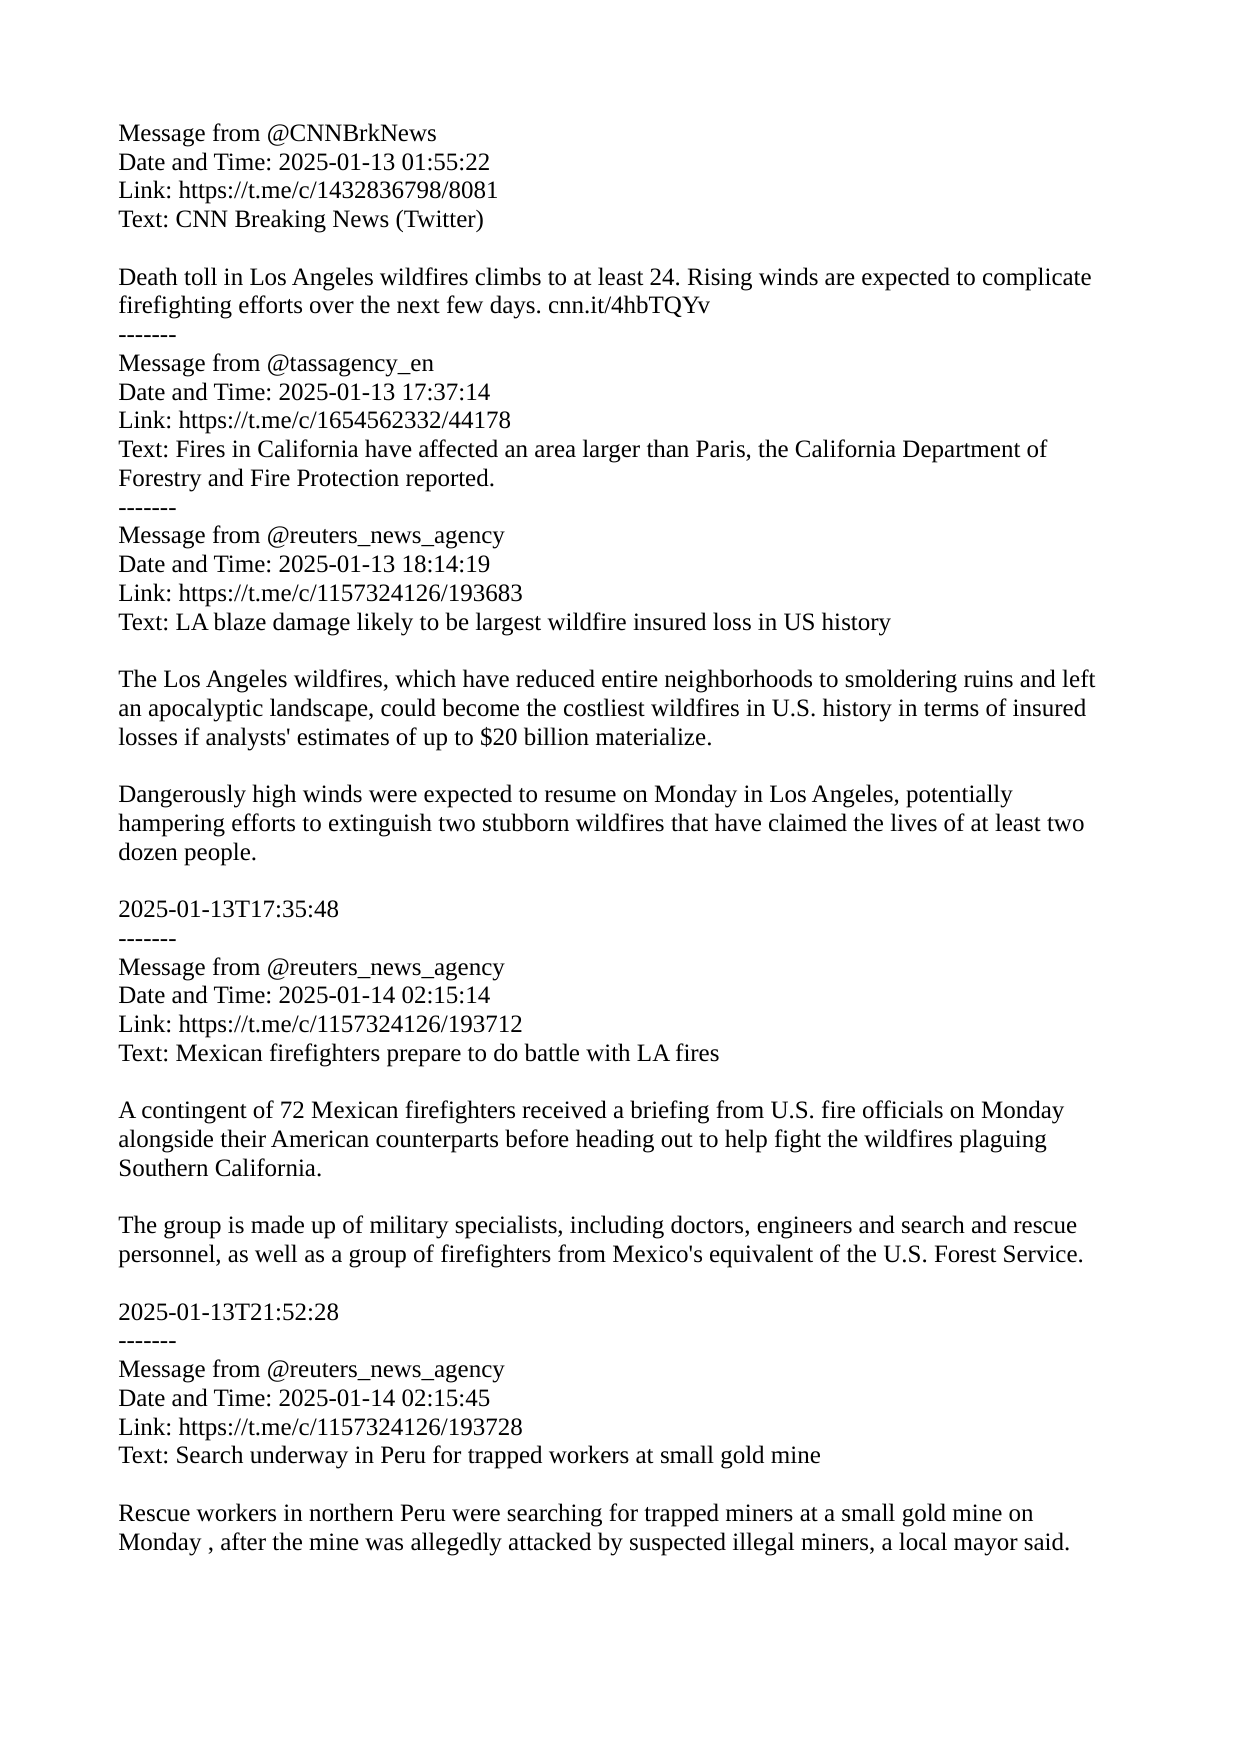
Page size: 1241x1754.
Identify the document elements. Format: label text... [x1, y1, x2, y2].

text Text: LA blaze damage likely to be largest wildfire insured loss in US history [118, 607, 1122, 636]
text Date and Time: 2025-01-13 18:14:19 [118, 549, 1122, 578]
text ------- [118, 1326, 1122, 1354]
text Date and Time: 2025-01-14 02:15:14 [118, 981, 1122, 1009]
text Text: ‌CNN Breaking News (Twitter) [118, 204, 1122, 233]
text Text: Mexican firefighters prepare to do battle with LA fires [118, 1038, 1122, 1067]
text The Los Angeles wildfires, which have reduced entire neighborhoods to smoldering ruins and left an apocalyptic landscape, could become the costliest wildfires in U.S. history in terms of insured losses if analysts' estimates of up to $20 billion materialize. [118, 664, 1122, 751]
text Message from @reuters_news_agency [118, 521, 1122, 549]
text Link: https://t.me/c/1157324126/193683 [118, 578, 1122, 607]
text Link: https://t.me/c/1654562332/44178 [118, 406, 1122, 434]
text 2025-01-13T17:35:48 [118, 894, 1122, 923]
text ------- [118, 319, 1122, 348]
text Text: Search underway in Peru for trapped workers at small gold mine [118, 1441, 1122, 1469]
text Message from @tassagency_en [118, 348, 1122, 377]
text Link: https://t.me/c/1157324126/193712 [118, 1009, 1122, 1038]
text Message from @CNNBrkNews [118, 118, 1122, 147]
text Link: https://t.me/c/1432836798/8081 [118, 176, 1122, 204]
text Message from @reuters_news_agency [118, 952, 1122, 981]
text A contingent of 72 Mexican firefighters received a briefing from U.S. fire officials on Monday alongside their American counterparts before heading out to help fight the wildfires plaguing Southern California. [118, 1096, 1122, 1182]
text Message from @reuters_news_agency [118, 1354, 1122, 1383]
text 2025-01-13T21:52:28 [118, 1297, 1122, 1326]
text Date and Time: 2025-01-13 01:55:22 [118, 147, 1122, 176]
text Rescue workers in northern Peru were searching for trapped miners at a small gold mine on Monday , after the mine was allegedly attacked by suspected illegal miners, a local mayor said. [118, 1498, 1122, 1556]
text Date and Time: 2025-01-14 02:15:45 [118, 1383, 1122, 1412]
text Text: Fires in California have affected an area larger than Paris, the California Department of Forestry and Fire Protection reported. [118, 434, 1122, 492]
text The group is made up of military specialists, including doctors, engineers and search and rescue personnel, as well as a group of firefighters from Mexico's equivalent of the U.S. Forest Service. [118, 1211, 1122, 1268]
text Dangerously high winds were expected to resume on Monday in Los Angeles, potentially hampering efforts to extinguish two stubborn wildfires that have claimed the lives of at least two dozen people. [118, 779, 1122, 866]
text ------- [118, 492, 1122, 521]
text Death toll in Los Angeles wildfires climbs to at least 24. Rising winds are expected to complicate firefighting efforts over the next few days. cnn.it/4hbTQYv [118, 262, 1122, 319]
text Link: https://t.me/c/1157324126/193728 [118, 1412, 1122, 1441]
text ------- [118, 923, 1122, 952]
text Date and Time: 2025-01-13 17:37:14 [118, 377, 1122, 406]
